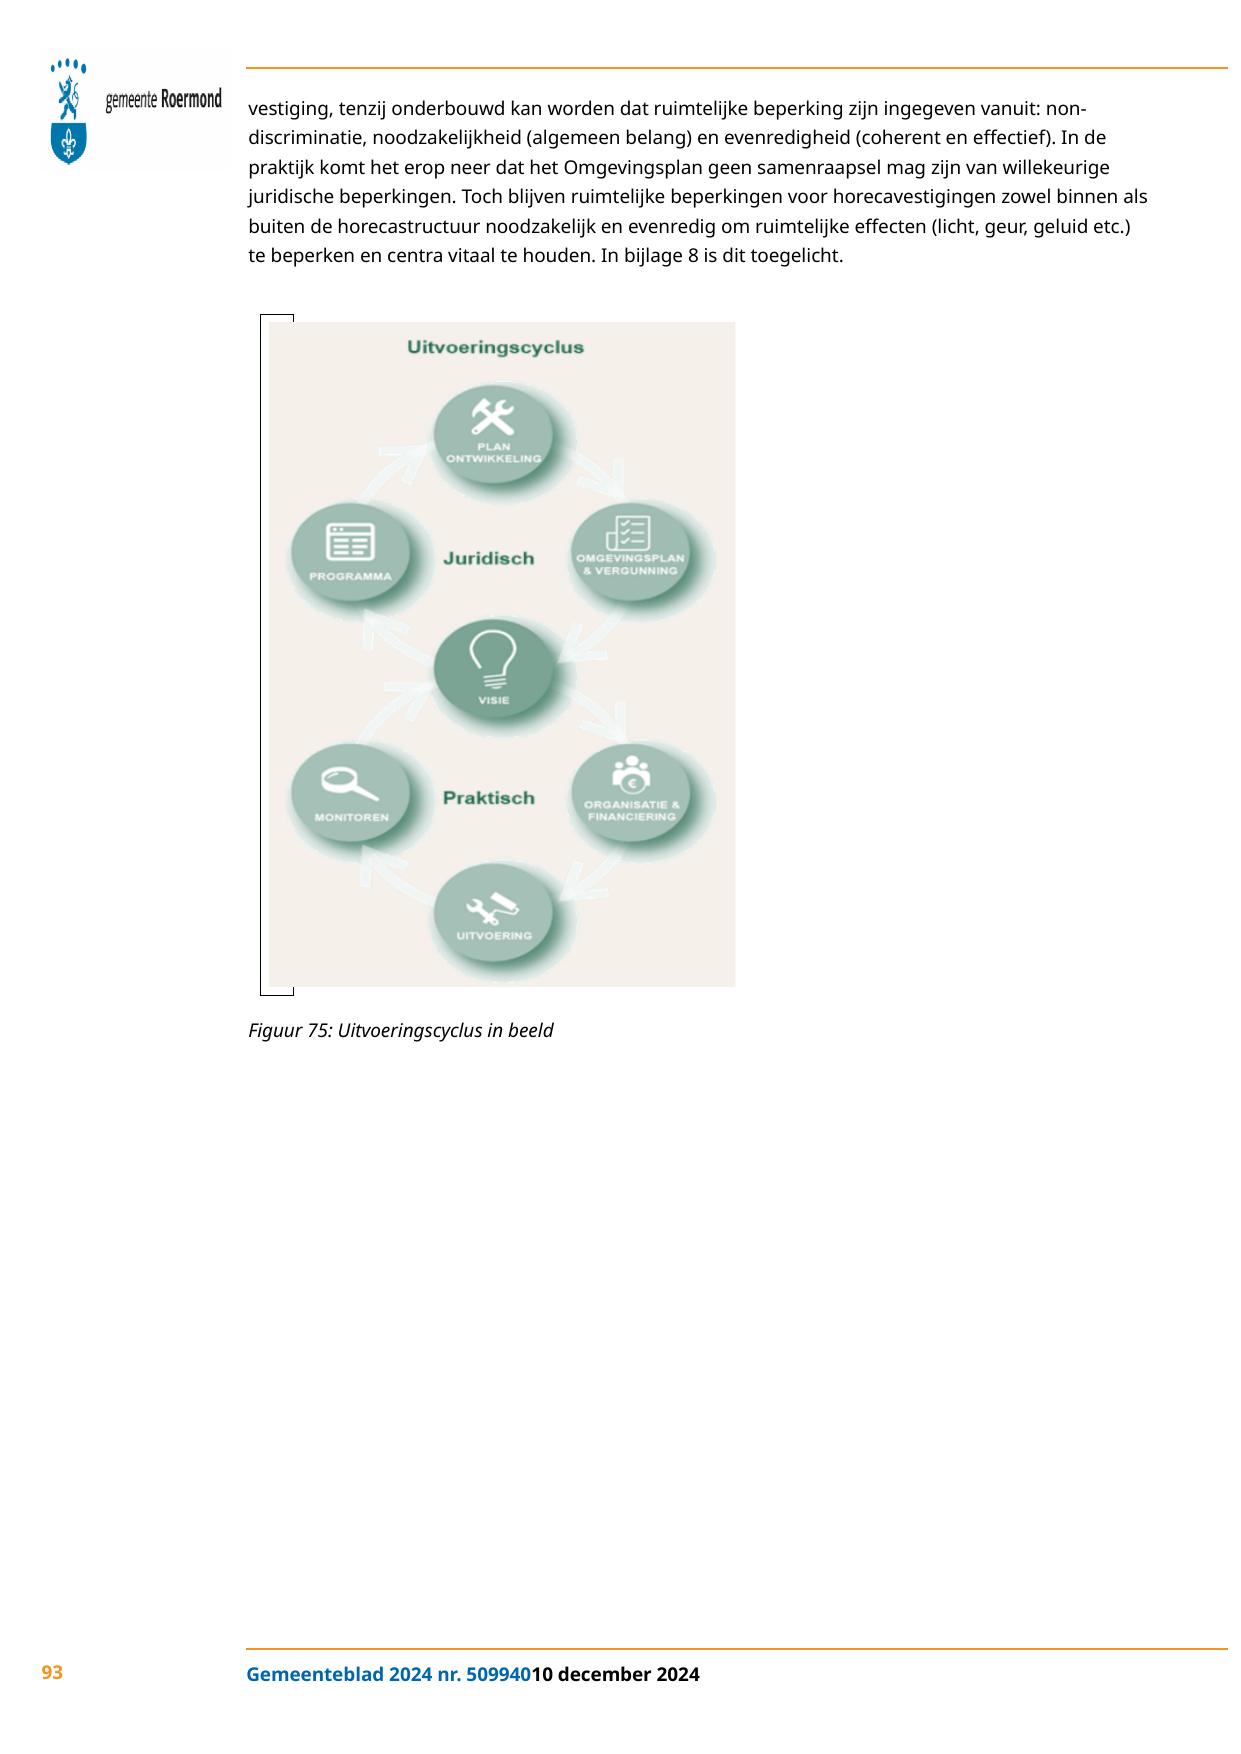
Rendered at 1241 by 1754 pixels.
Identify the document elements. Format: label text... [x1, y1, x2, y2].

picture [41, 47, 231, 172]
text Figuur 75: Uitvoeringscyclus in beeld [248, 1017, 1152, 1042]
text vestiging, tenzij onderbouwd kan worden dat ruimtelijke beperking zijn ingegeven vanuit: non-discriminatie, noodzakelijkheid (algemeen belang) en evenredigheid (coherent en effectief). In de praktijk komt het erop neer dat het Omgevingsplan geen samenraapsel mag zijn van willekeurige juridische beperkingen. Toch blijven ruimtelijke beperkingen voor horecavestigingen zowel binnen als buiten de horecastructuur noodzakelijk en evenredig om ruimtelijke effecten (licht, geur, geluid etc.) te beperken en centra vitaal te houden. In bijlage 8 is dit toegelicht. [248, 95, 1152, 268]
picture [268, 322, 736, 987]
